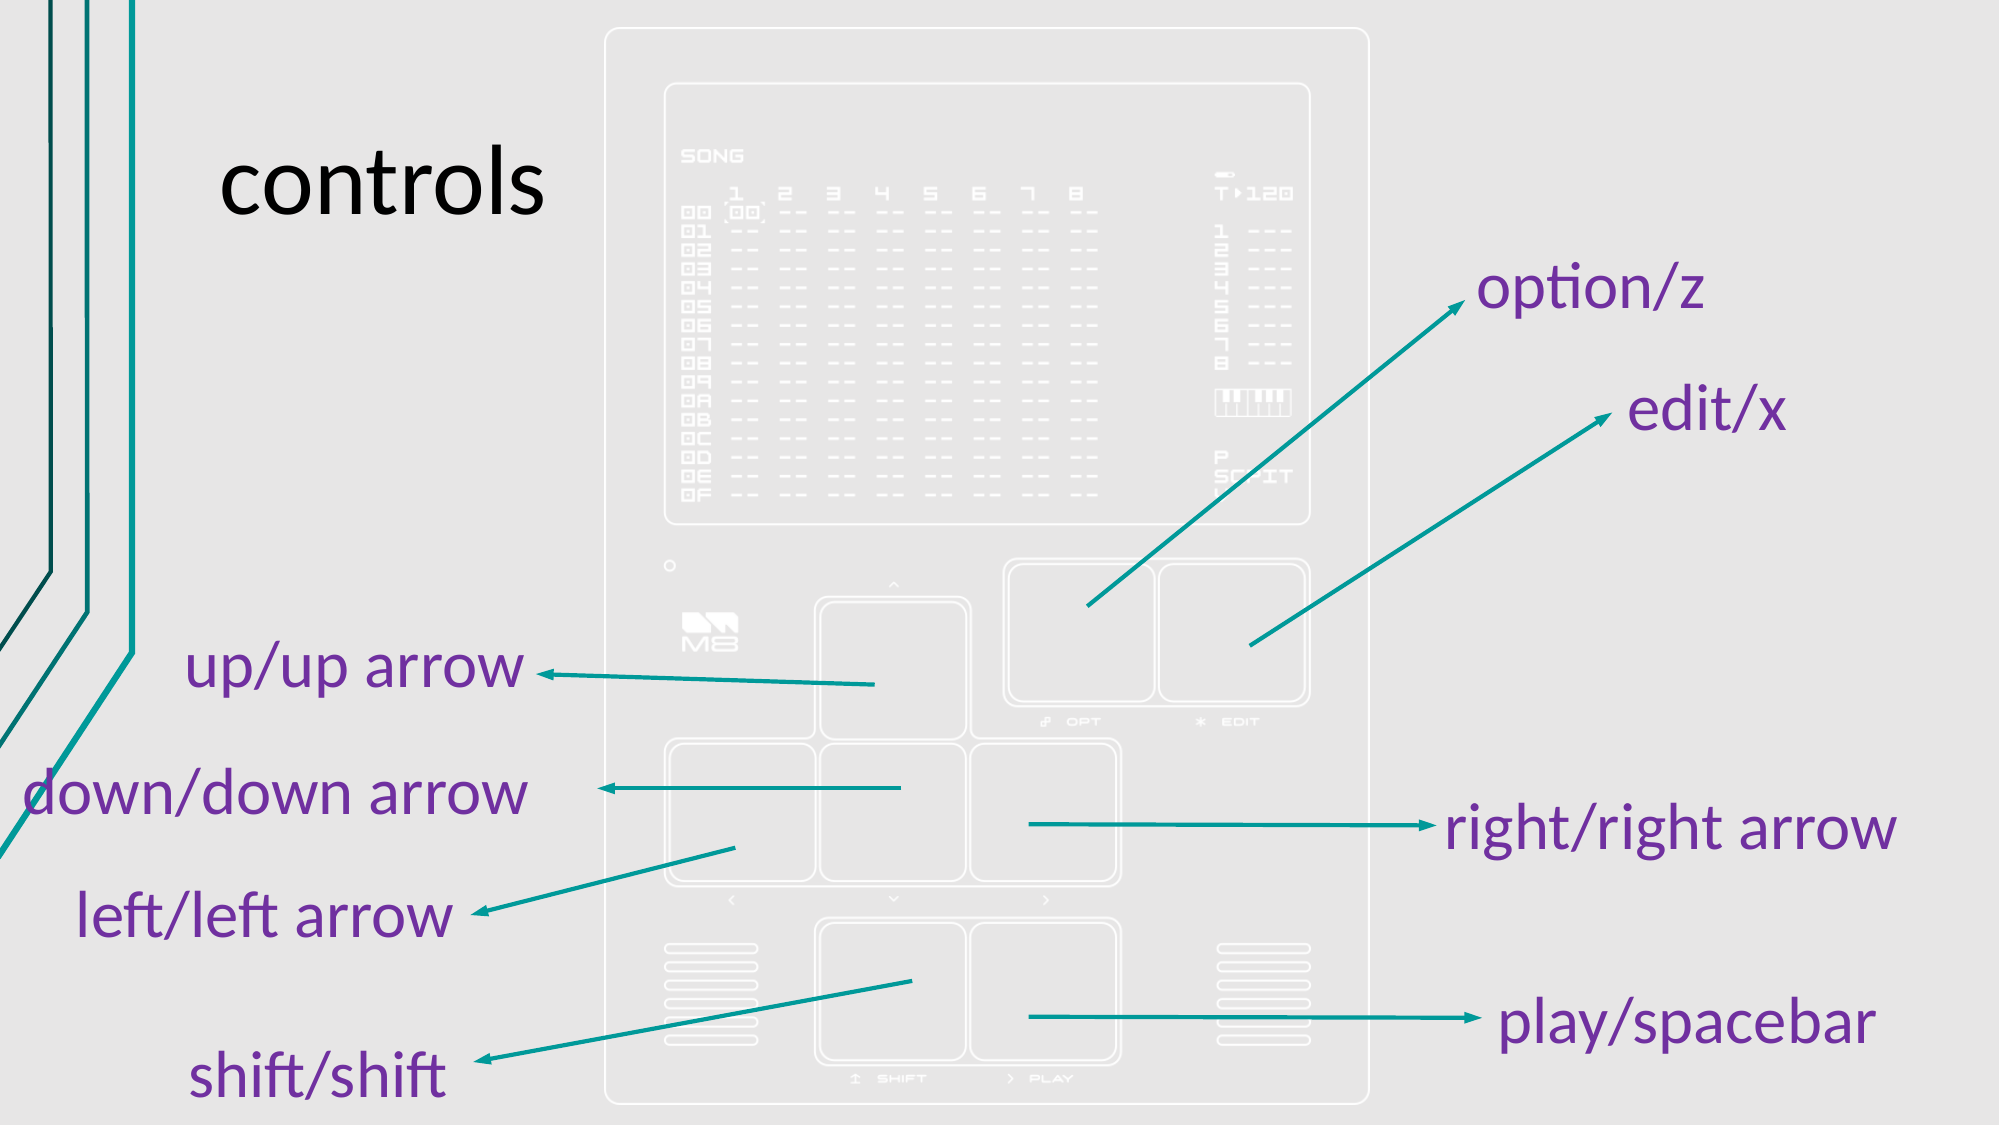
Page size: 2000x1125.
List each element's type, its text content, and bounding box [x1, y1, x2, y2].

text_box left/left arrow [60, 863, 510, 960]
picture [604, 27, 1370, 45]
text_box right/right arrow [1429, 775, 1937, 872]
text_box play/spacebar [1482, 969, 1946, 1066]
text_box down/down arrow [7, 740, 598, 837]
text_box edit/x [1612, 355, 1879, 452]
picture [604, 246, 1370, 1105]
text_box option/z [1461, 234, 1782, 330]
text_box up/up arrow [169, 612, 554, 709]
title controls [199, 45, 1900, 246]
text_box shift/shift [173, 1023, 576, 1119]
